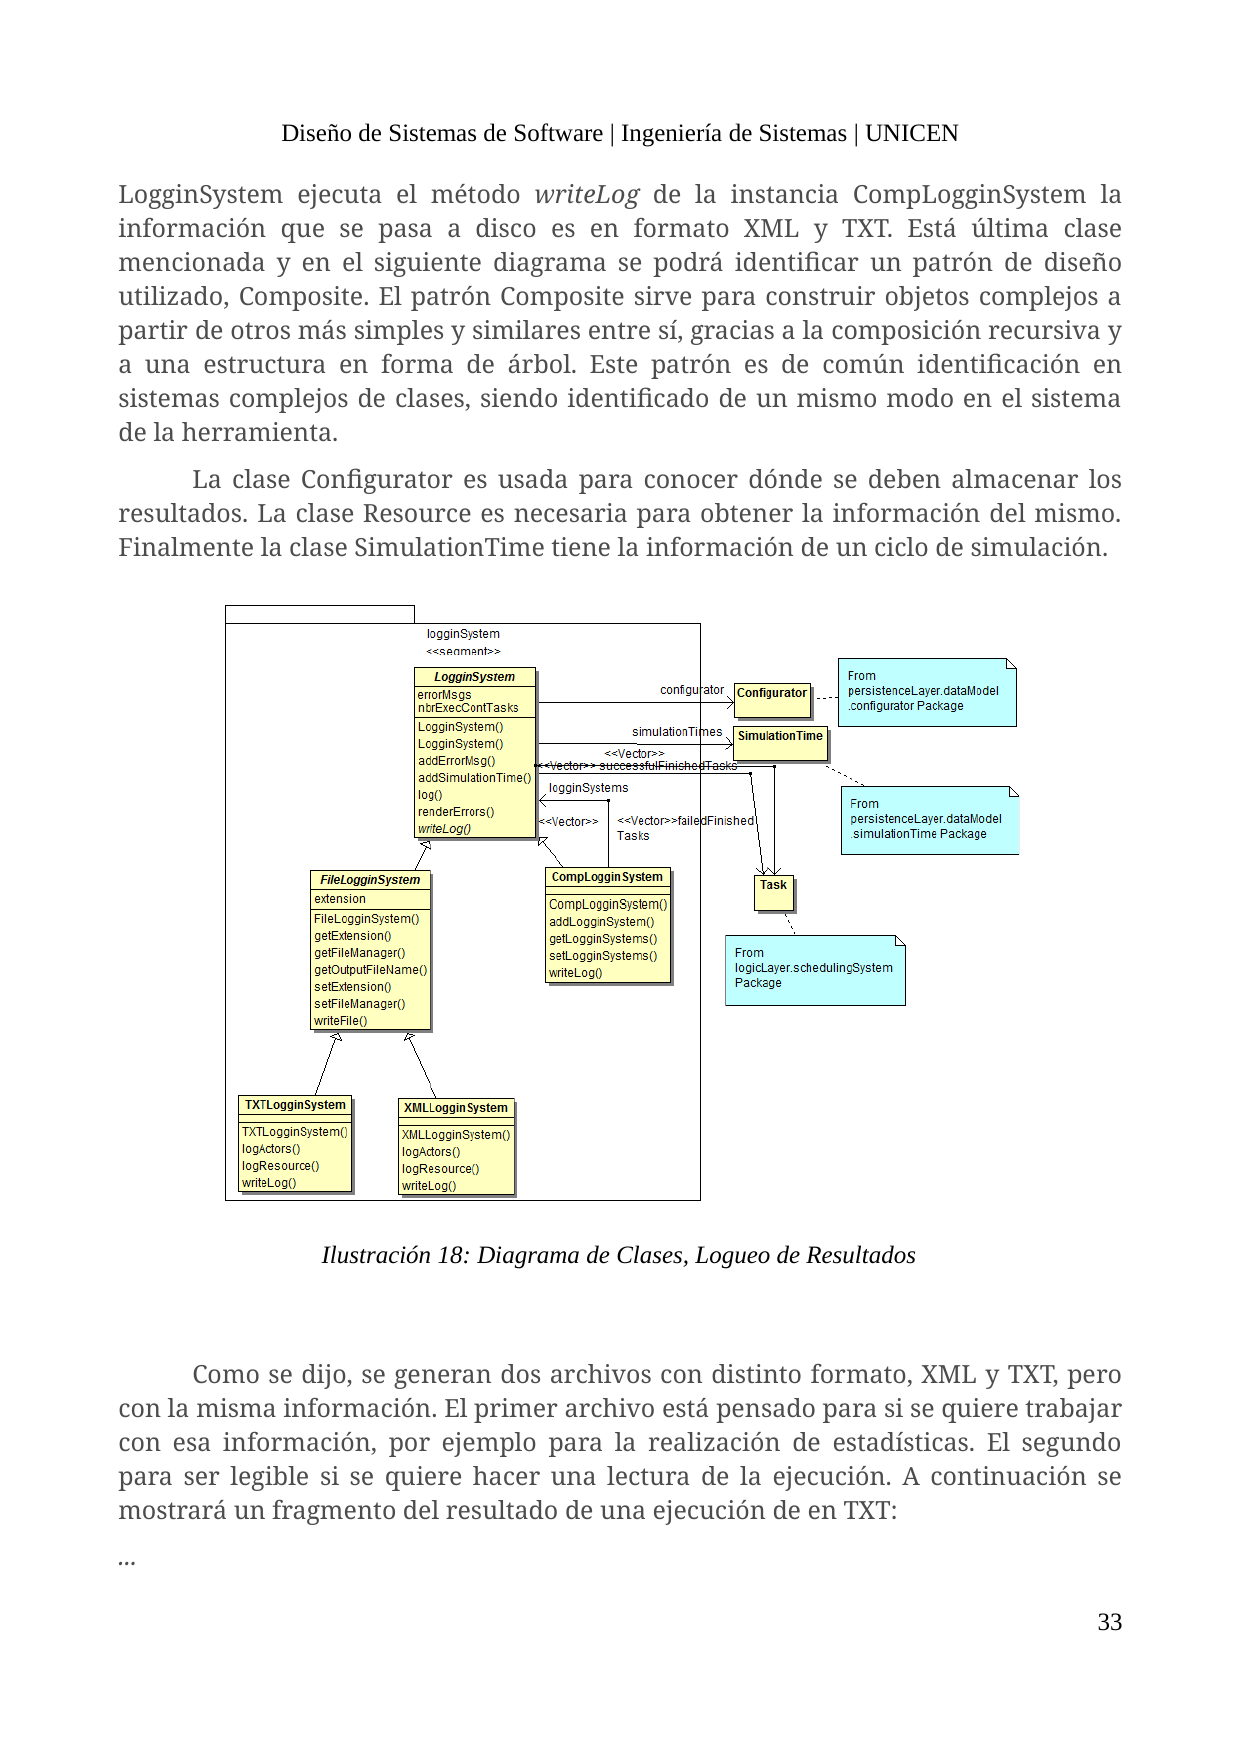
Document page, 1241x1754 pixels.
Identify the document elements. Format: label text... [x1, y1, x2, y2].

text Ilustración 18: Diagrama de Clases, Logueo de Resultados [118, 1240, 1122, 1269]
text LogginSystem ejecuta el método writeLog de la instancia CompLogginSystem la información que se pasa a disco es en formato XML y TXT. Está última clase mencionada y en el siguiente diagrama se podrá identificar un patrón de diseño utilizado, Composite. El patrón Composite sirve para construir objetos complejos a partir de otros más simples y similares entre sí, gracias a la composición recursiva y a una estructura en forma de árbol. Este patrón es de común identificación en sistemas complejos de clases, siendo identificado de un mismo modo en el sistema de la herramienta. [118, 176, 1122, 449]
picture [220, 603, 1020, 1207]
text La clase Configurator es usada para conocer dónde se deben almacenar los resultados. La clase Resource es necesaria para obtener la información del mismo. Finalmente la clase SimulationTime tiene la información de un ciclo de simulación. [118, 461, 1122, 563]
text Como se dijo, se generan dos archivos con distinto formato, XML y TXT, pero con la misma información. El primer archivo está pensado para si se quiere trabajar con esa información, por ejemplo para la realización de estadísticas. El segundo para ser legible si se quiere hacer una lectura de la ejecución. A continuación se mostrará un fragmento del resultado de una ejecución de en TXT: [118, 1356, 1122, 1527]
text ... [118, 1539, 1122, 1573]
